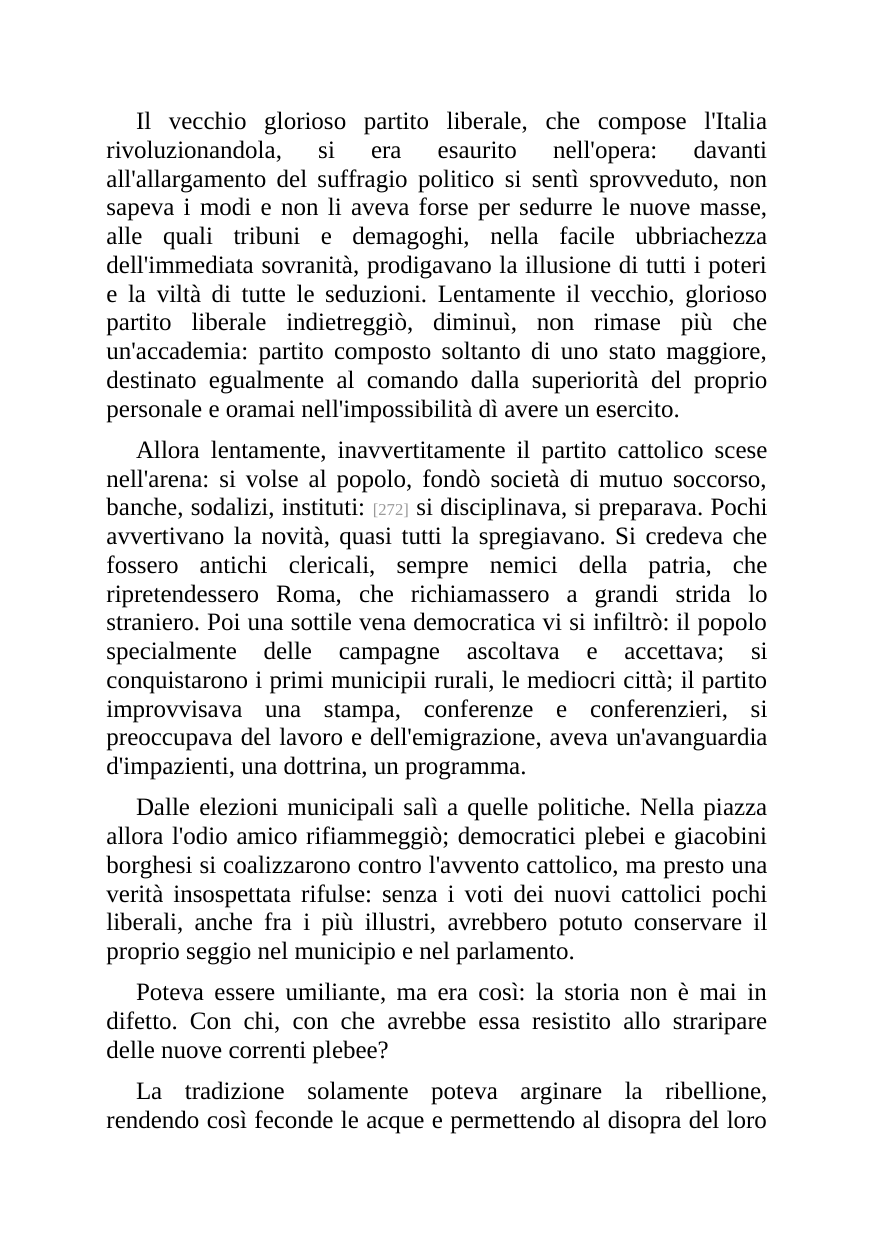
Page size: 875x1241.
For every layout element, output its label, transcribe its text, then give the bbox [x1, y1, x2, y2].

text Il vecchio glorioso partito liberale, che compose l'Italia rivoluzionandola, si era esaurito nell'opera: davanti all'allargamento del suffragio politico si sentì sprovveduto, non sapeva i modi e non li aveva forse per sedurre le nuove masse, alle quali tribuni e demagoghi, nella facile ubbriachezza dell'immediata sovranità, prodigavano la illusione di tutti i poteri e la viltà di tutte le seduzioni. Lentamente il vecchio, glorioso partito liberale indietreggiò, diminuì, non rimase più che un'accademia: partito composto soltanto di uno stato maggiore, destinato egualmente al comando dalla superiorità del proprio personale e oramai nell'impossibilità dì avere un esercito. [106, 106, 768, 422]
text Allora lentamente, inavvertitamente il partito cattolico scese nell'arena: si volse al popolo, fondò società di mutuo soccorso, banche, sodalizi, instituti: [272] si disciplinava, si preparava. Pochi avvertivano la novità, quasi tutti la spregiavano. Si credeva che fossero antichi clericali, sempre nemici della patria, che ripretendessero Roma, che richiamassero a grandi strida lo straniero. Poi una sottile vena democratica vi si infiltrò: il popolo specialmente delle campagne ascoltava e accettava; si conquistarono i primi municipii rurali, le mediocri città; il partito improvvisava una stampa, conferenze e conferenzieri, si preoccupava del lavoro e dell'emigrazione, aveva un'avanguardia d'impazienti, una dottrina, un programma. [106, 435, 768, 780]
text Dalle elezioni municipali salì a quelle politiche. Nella piazza allora l'odio amico rifiammeggiò; democratici plebei e giacobini borghesi si coalizzarono contro l'avvento cattolico, ma presto una verità insospettata rifulse: senza i voti dei nuovi cattolici pochi liberali, anche fra i più illustri, avrebbero potuto conservare il proprio seggio nel municipio e nel parlamento. [106, 792, 768, 965]
text Poteva essere umiliante, ma era così: la storia non è mai in difetto. Con chi, con che avrebbe essa resistito allo straripare delle nuove correnti plebee? [106, 977, 768, 1064]
text La tradizione solamente poteva arginare la ribellione, rendendo così feconde le acque e permettendo al disopra del loro [106, 1076, 768, 1134]
